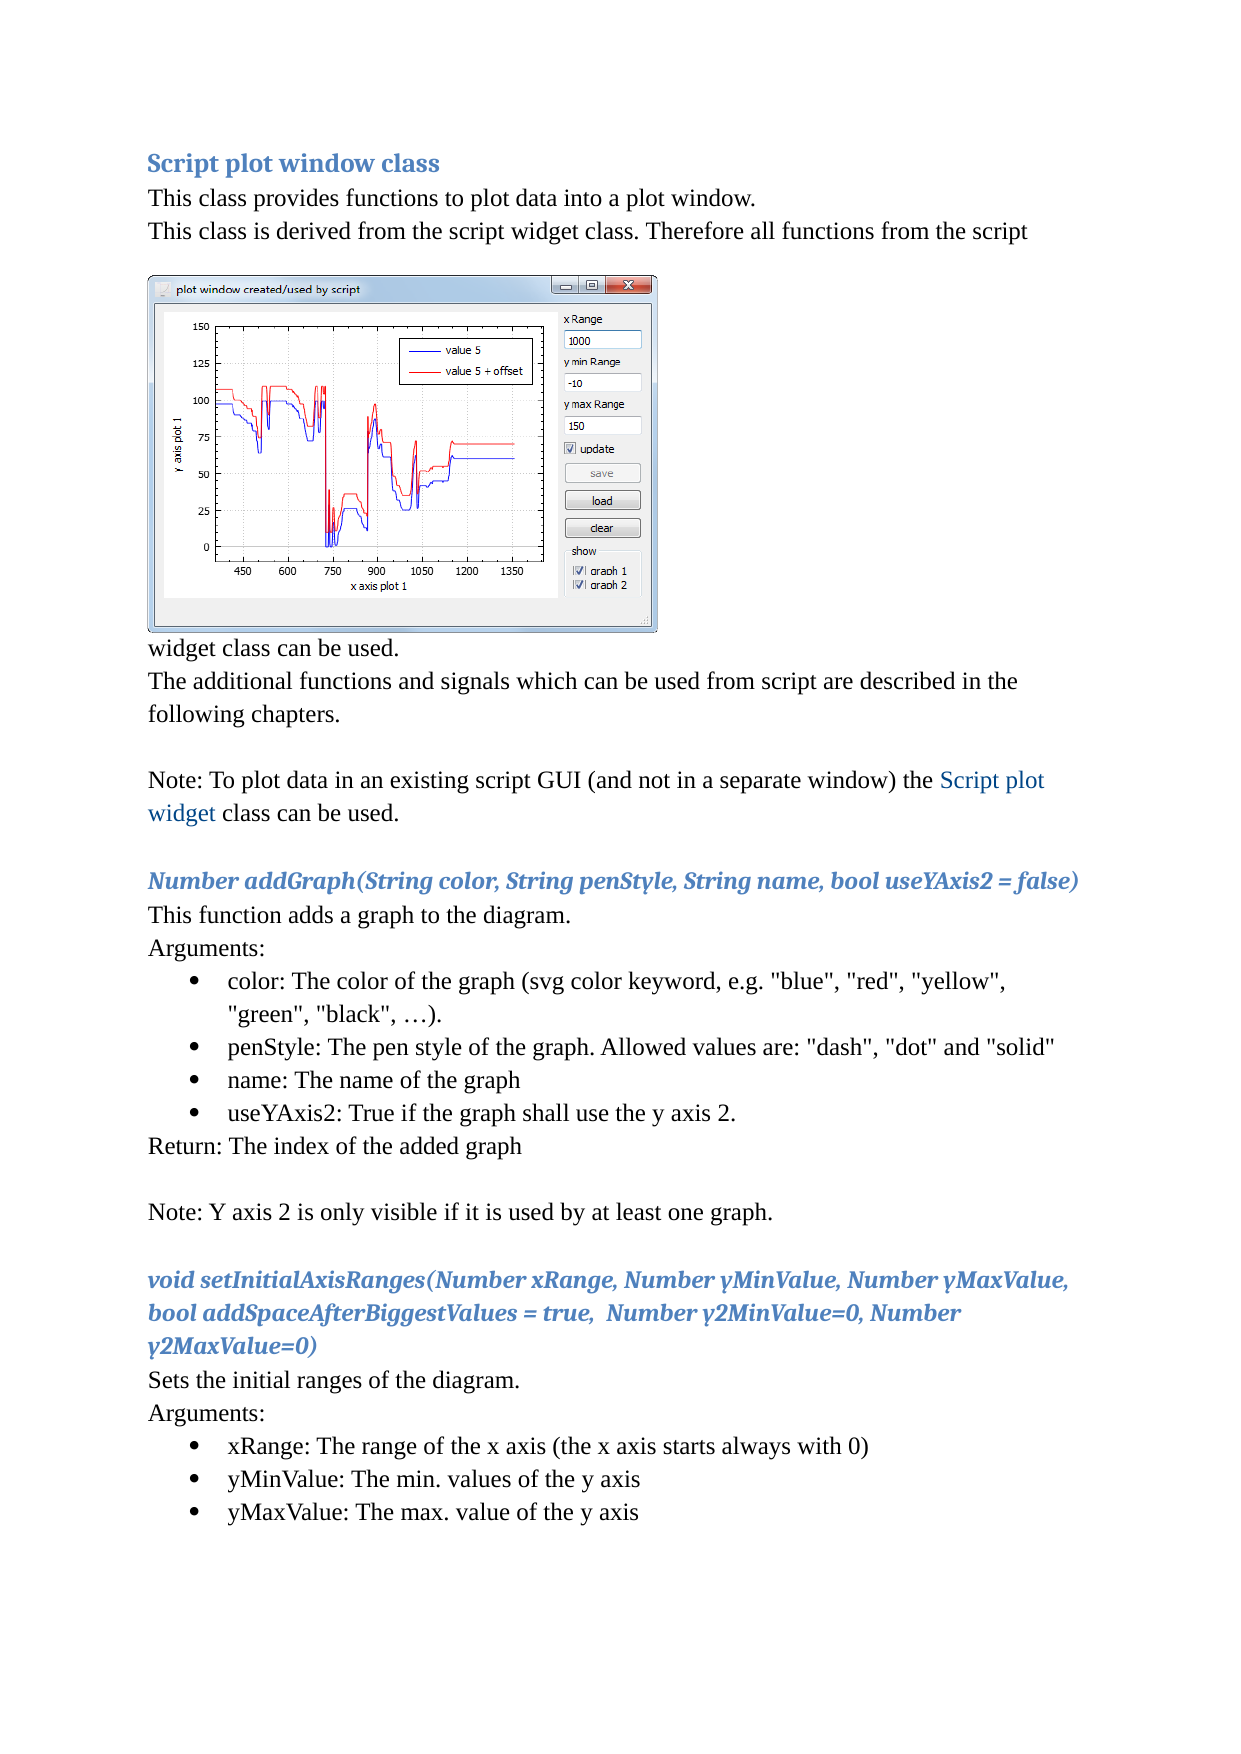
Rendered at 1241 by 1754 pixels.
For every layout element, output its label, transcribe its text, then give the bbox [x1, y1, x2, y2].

list xRange: The range of the x axis (the x axis starts always with 0) [190, 1431, 1093, 1460]
text This function adds a graph to the diagram. [148, 900, 1093, 929]
subtitle void setInitialAxisRanges(Number xRange, Number yMinValue, Number yMaxValue, bool addSpaceAfterBiggestValues = true, Number y2MinValue=0, Number y2MaxValue=0) [148, 1266, 1093, 1361]
list name: The name of the graph [190, 1065, 1093, 1094]
text This class provides functions to plot data into a plot window. [148, 183, 1093, 212]
text Note: To plot data in an existing script GUI (and not in a separate window) the Script plot widget class can be used. [148, 765, 1093, 827]
subtitle Number addGraph(String color, String penStyle, String name, bool useYAxis2 = false) [148, 867, 1093, 896]
list penStyle: The pen style of the graph. Allowed values are: "dash", "dot" and "solid" [190, 1032, 1093, 1061]
list yMaxValue: The max. value of the y axis [190, 1497, 1093, 1526]
text Arguments: [148, 1398, 1093, 1427]
text Arguments: [148, 933, 1093, 962]
text Sets the initial ranges of the diagram. [148, 1365, 1093, 1394]
subtitle Script plot window class [148, 148, 1093, 179]
text This class is derived from the script widget class. Therefore all functions from the script widget class can be used. [148, 216, 1093, 662]
list yMinValue: The min. values of the y axis [190, 1464, 1093, 1493]
text The additional functions and signals which can be used from script are described in the following chapters. [148, 666, 1093, 728]
text Note: Y axis 2 is only visible if it is used by at least one graph. [148, 1197, 1093, 1226]
list color: The color of the graph (svg color keyword, e.g. "blue", "red", "yellow", "green", "black", …). [190, 966, 1093, 1028]
picture [147, 275, 658, 633]
list useYAxis2: True if the graph shall use the y axis 2. [190, 1098, 1093, 1127]
text Return: The index of the added graph [148, 1131, 1093, 1160]
